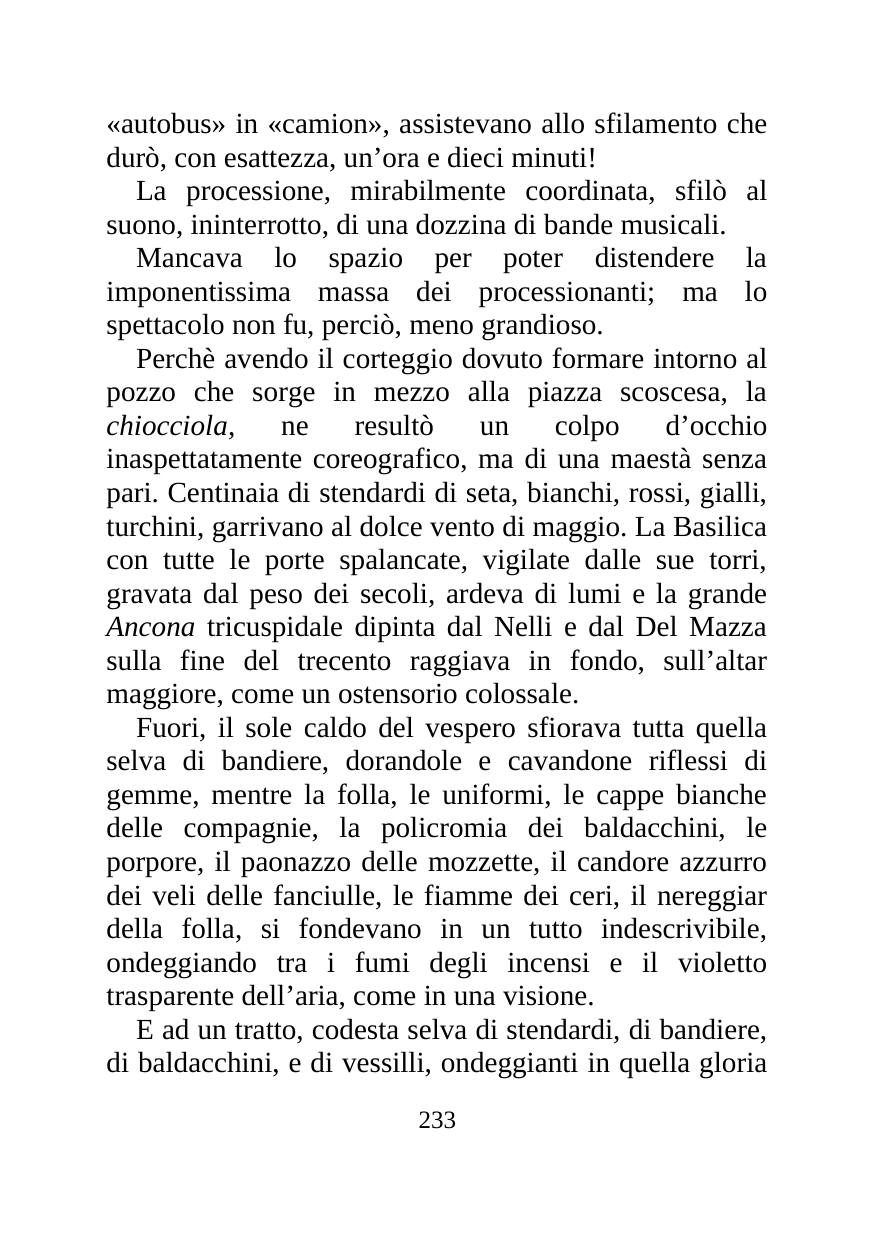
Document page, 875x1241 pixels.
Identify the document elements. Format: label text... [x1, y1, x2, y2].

text Perchè avendo il corteggio dovuto formare intorno al pozzo che sorge in mezzo alla piazza scoscesa, la chiocciola, ne resultò un colpo d’occhio inaspettatamente coreografico, ma di una maestà senza pari. Centinaia di stendardi di seta, bianchi, rossi, gialli, turchini, garrivano al dolce vento di maggio. La Basilica con tutte le porte spalancate, vigilate dalle sue torri, gravata dal peso dei secoli, ardeva di lumi e la grande Ancona tricuspidale dipinta dal Nelli e dal Del Mazza sulla fine del trecento raggiava in fondo, sull’altar maggiore, come un ostensorio colossale. [106, 341, 768, 710]
text Mancava lo spazio per poter distendere la imponentissima massa dei processionanti; ma lo spettacolo non fu, perciò, meno grandioso. [106, 240, 768, 341]
text Fuori, il sole caldo del vespero sfiorava tutta quella selva di bandiere, dorandole e cavandone riflessi di gemme, mentre la folla, le uniformi, le cappe bianche delle compagnie, la policromia dei baldacchini, le porpore, il paonazzo delle mozzette, il candore azzurro dei veli delle fanciulle, le fiamme dei ceri, il nereggiar della folla, si fondevano in un tutto indescrivibile, ondeggiando tra i fumi degli incensi e il violetto trasparente dell’aria, come in una visione. [106, 710, 768, 1012]
text «autobus» in «camion», assistevano allo sfilamento che durò, con esattezza, un’ora e dieci minuti! [106, 106, 768, 173]
text E ad un tratto, codesta selva di stendardi, di bandiere, di baldacchini, e di vessilli, ondeggianti in quella gloria [106, 1012, 768, 1079]
text La processione, mirabilmente coordinata, sfilò al suono, ininterrotto, di una dozzina di bande musicali. [106, 173, 768, 240]
